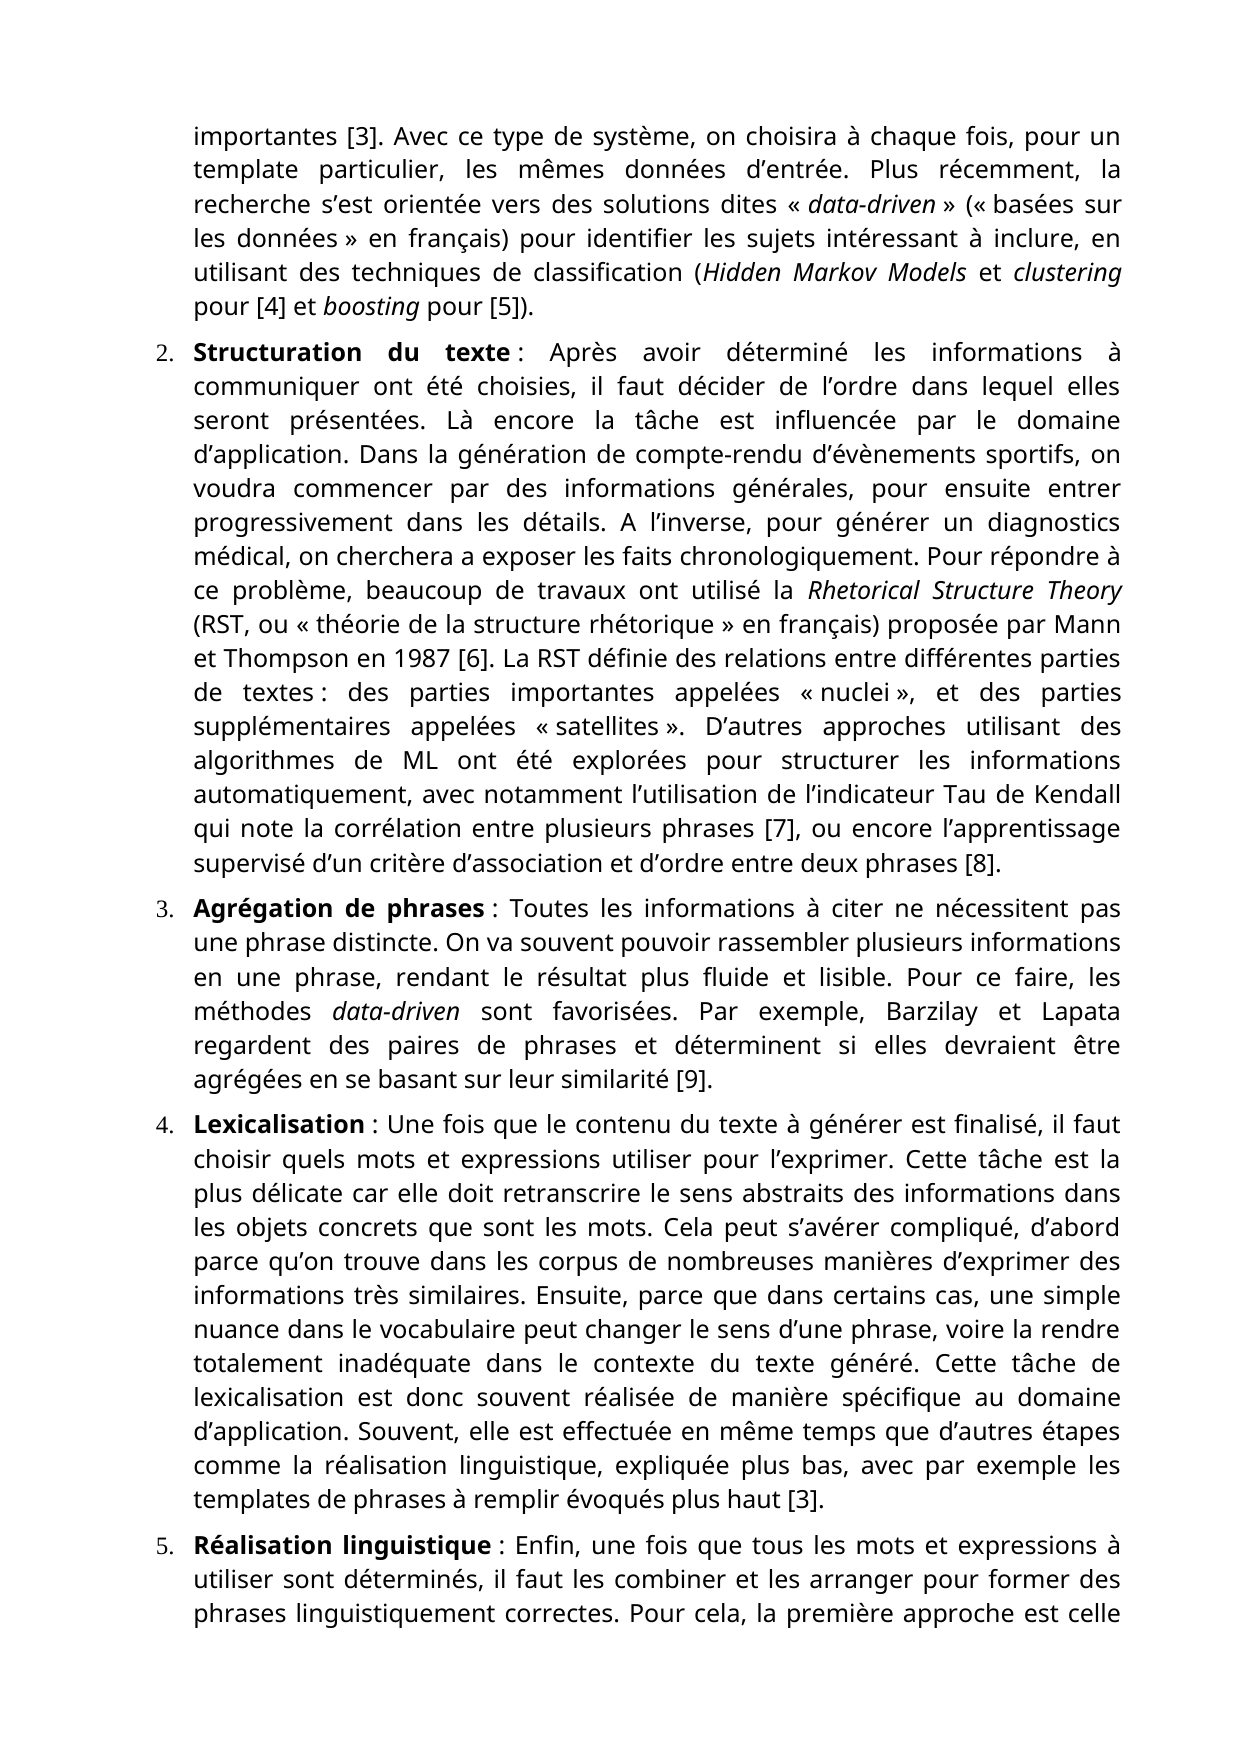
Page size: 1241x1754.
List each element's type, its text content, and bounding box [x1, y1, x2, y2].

list Agrégation de phrases : Toutes les informations à citer ne nécessitent pas une phrase distincte. On va souvent pouvoir rassembler plusieurs informations en une phrase, rendant le résultat plus fluide et lisible. Pour ce faire, les méthodes data-driven sont favorisées. Par exemple, Barzilay et Lapata regardent des paires de phrases et déterminent si elles devraient être agrégées en se basant sur leur similarité [9]. [156, 891, 1122, 1095]
list importantes [3]. Avec ce type de système, on choisira à chaque fois, pour un template particulier, les mêmes données d’entrée. Plus récemment, la recherche s’est orientée vers des solutions dites « data-driven » (« basées sur les données » en français) pour identifier les sujets intéressant à inclure, en utilisant des techniques de classification (Hidden Markov Models et clustering pour [4] et boosting pour [5]). [156, 118, 1122, 322]
list Réalisation linguistique : Enfin, une fois que tous les mots et expressions à utiliser sont déterminés, il faut les combiner et les arranger pour former des phrases linguistiquement correctes. Pour cela, la première approche est celle [156, 1528, 1122, 1630]
list Lexicalisation : Une fois que le contenu du texte à générer est finalisé, il faut choisir quels mots et expressions utiliser pour l’exprimer. Cette tâche est la plus délicate car elle doit retranscrire le sens abstraits des informations dans les objets concrets que sont les mots. Cela peut s’avérer compliqué, d’abord parce qu’on trouve dans les corpus de nombreuses manières d’exprimer des informations très similaires. Ensuite, parce que dans certains cas, une simple nuance dans le vocabulaire peut changer le sens d’une phrase, voire la rendre totalement inadéquate dans le contexte du texte généré. Cette tâche de lexicalisation est donc souvent réalisée de manière spécifique au domaine d’application. Souvent, elle est effectuée en même temps que d’autres étapes comme la réalisation linguistique, expliquée plus bas, avec par exemple les templates de phrases à remplir évoqués plus haut [3]. [156, 1107, 1122, 1516]
list Structuration du texte : Après avoir déterminé les informations à communiquer ont été choisies, il faut décider de l’ordre dans lequel elles seront présentées. Là encore la tâche est influencée par le domaine d’application. Dans la génération de compte-rendu d’évènements sportifs, on voudra commencer par des informations générales, pour ensuite entrer progressivement dans les détails. A l’inverse, pour générer un diagnostics médical, on cherchera a exposer les faits chronologiquement. Pour répondre à ce problème, beaucoup de travaux ont utilisé la Rhetorical Structure Theory (RST, ou « théorie de la structure rhétorique » en français) proposée par Mann et Thompson en 1987 [6]. La RST définie des relations entre différentes parties de textes : des parties importantes appelées « nuclei », et des parties supplémentaires appelées « satellites ». D’autres approches utilisant des algorithmes de ML ont été explorées pour structurer les informations automatiquement, avec notamment l’utilisation de l’indicateur Tau de Kendall qui note la corrélation entre plusieurs phrases [7], ou encore l’apprentissage supervisé d’un critère d’association et d’ordre entre deux phrases [8]. [156, 334, 1122, 879]
